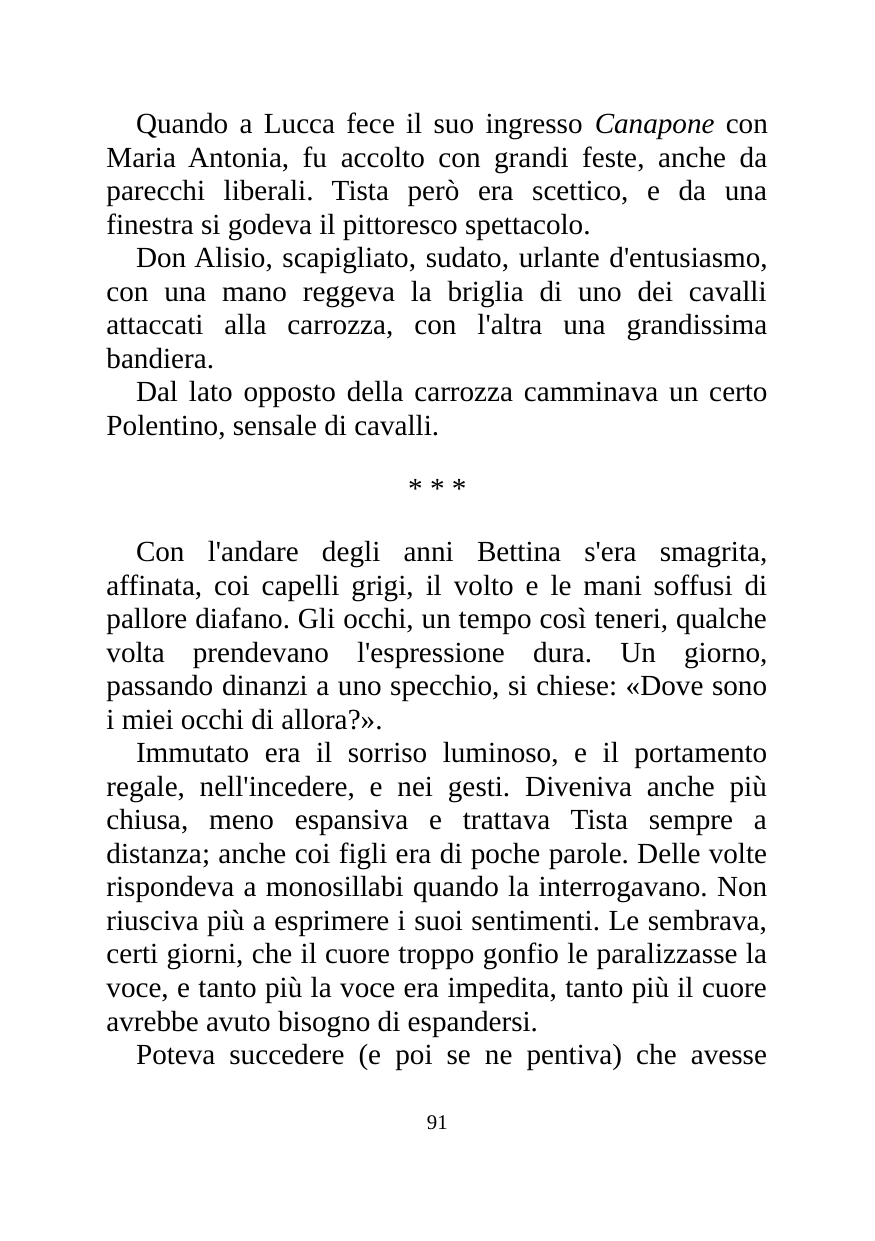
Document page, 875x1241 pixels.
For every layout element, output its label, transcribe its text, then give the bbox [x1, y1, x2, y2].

text Poteva succedere (e poi se ne pentiva) che avesse [106, 1037, 768, 1071]
text Immutato era il sorriso luminoso, e il portamento regale, nell'incedere, e nei gesti. Diveniva anche più chiusa, meno espansiva e trattava Tista sempre a distanza; anche coi figli era di poche parole. Delle volte rispondeva a monosillabi quando la interrogavano. Non riusciva più a esprimere i suoi sentimenti. Le sembrava, certi giorni, che il cuore troppo gonfio le paralizzasse la voce, e tanto più la voce era impedita, tanto più il cuore avrebbe avuto bisogno di espandersi. [106, 735, 768, 1037]
text Dal lato opposto della carrozza camminava un certo Polentino, sensale di cavalli. [106, 374, 768, 442]
text Don Alisio, scapigliato, sudato, urlante d'entusiasmo, con una mano reggeva la briglia di uno dei cavalli attaccati alla carrozza, con l'altra una grandissima bandiera. [106, 240, 768, 374]
text Con l'andare degli anni Bettina s'era smagrita, affinata, coi capelli grigi, il volto e le mani soffusi di pallore diafano. Gli occhi, un tempo così teneri, qualche volta prendevano l'espressione dura. Un giorno, passando dinanzi a uno specchio, si chiese: «Dove sono i miei occhi di allora?». [106, 534, 768, 735]
text Quando a Lucca fece il suo ingresso Canapone con Maria Antonia, fu accolto con grandi feste, anche da parecchi liberali. Tista però era scettico, e da una finestra si godeva il pittoresco spettacolo. [106, 106, 768, 240]
text * * * [106, 471, 768, 505]
